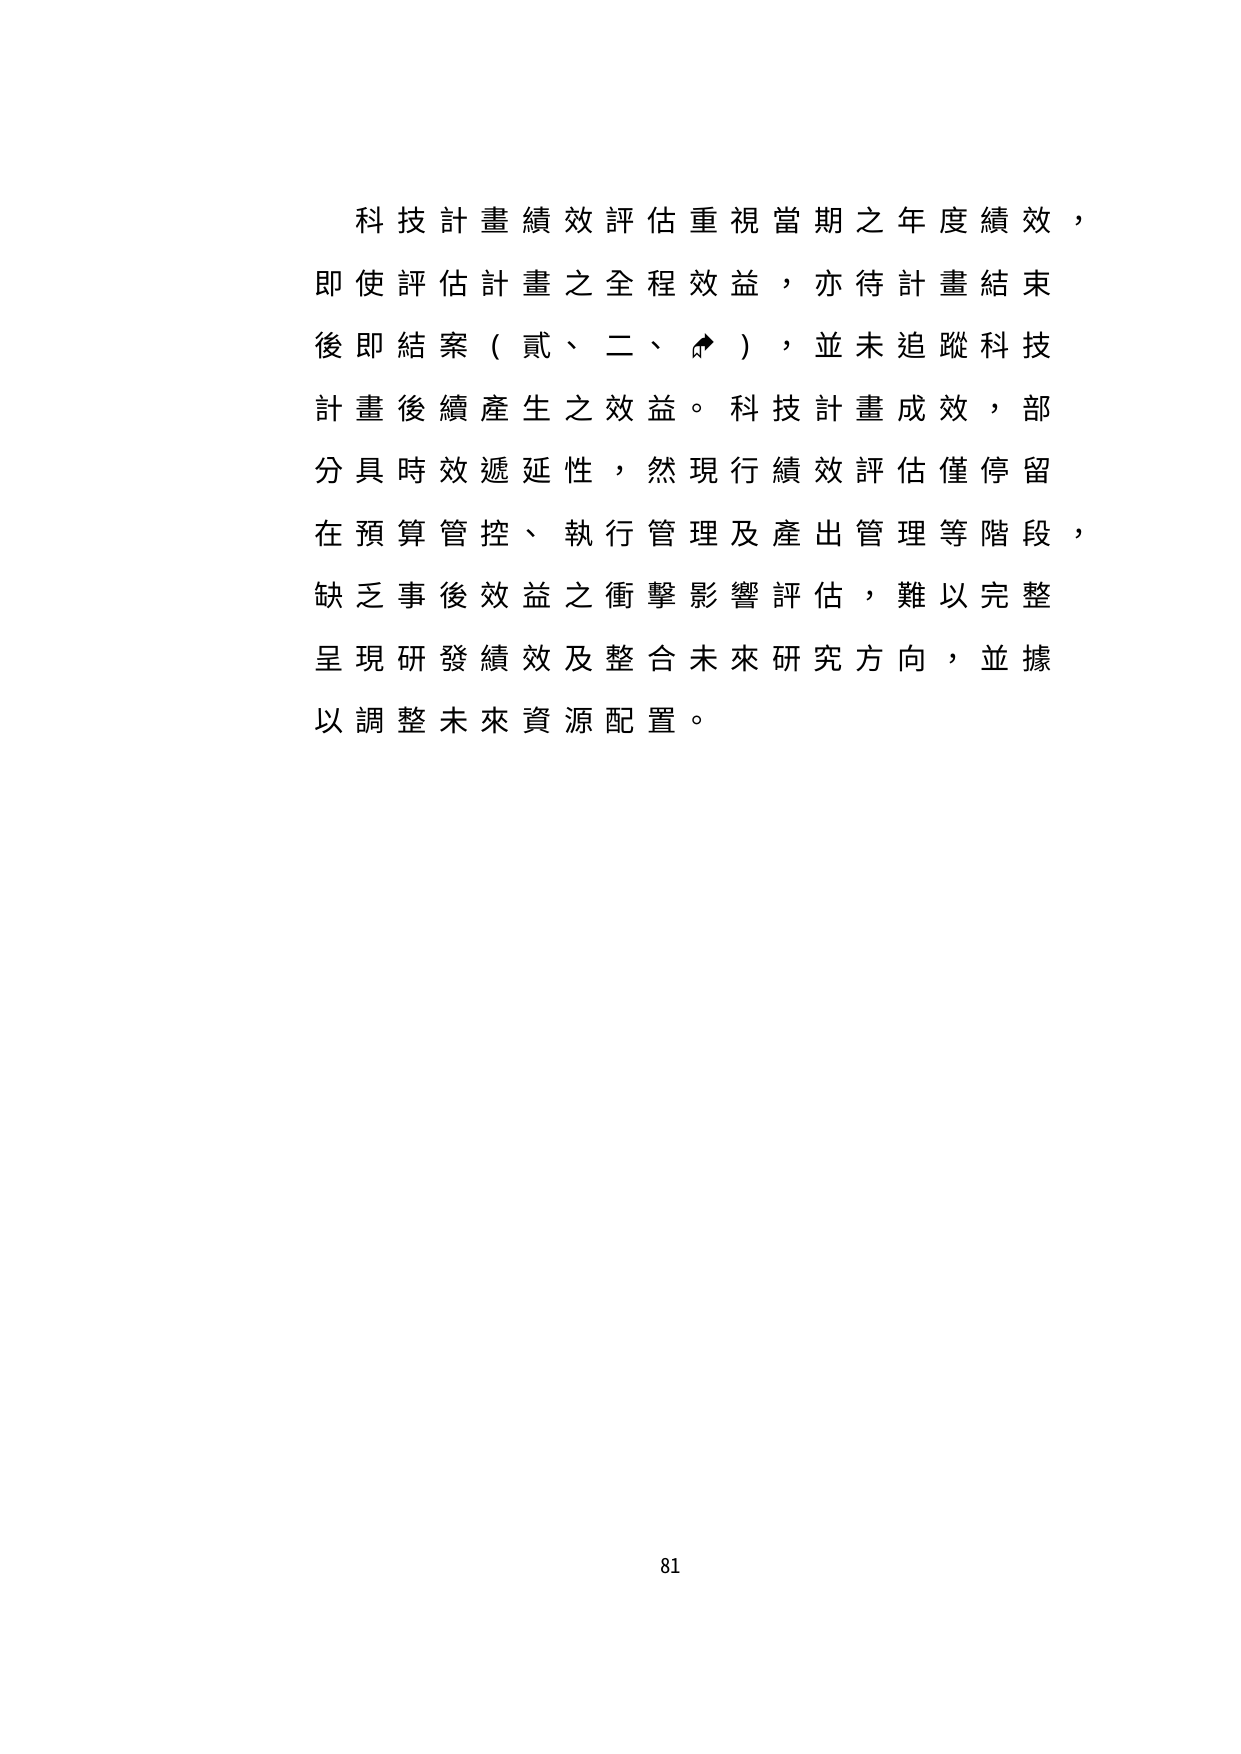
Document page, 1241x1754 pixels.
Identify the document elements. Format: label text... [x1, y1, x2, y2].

text 科技計畫績效評估重視當期之年度績效，即使評估計畫之全程效益，亦待計畫結束後即結案(貳、二、)，並未追蹤科技計畫後續產生之效益。科技計畫成效，部分具時效遞延性，然現行績效評估僅停留在預算管控、執行管理及產出管理等階段，缺乏事後效益之衝擊影響評估，難以完整呈現研發績效及整合未來研究方向，並據以調整未來資源配置。 [271, 177, 1058, 740]
